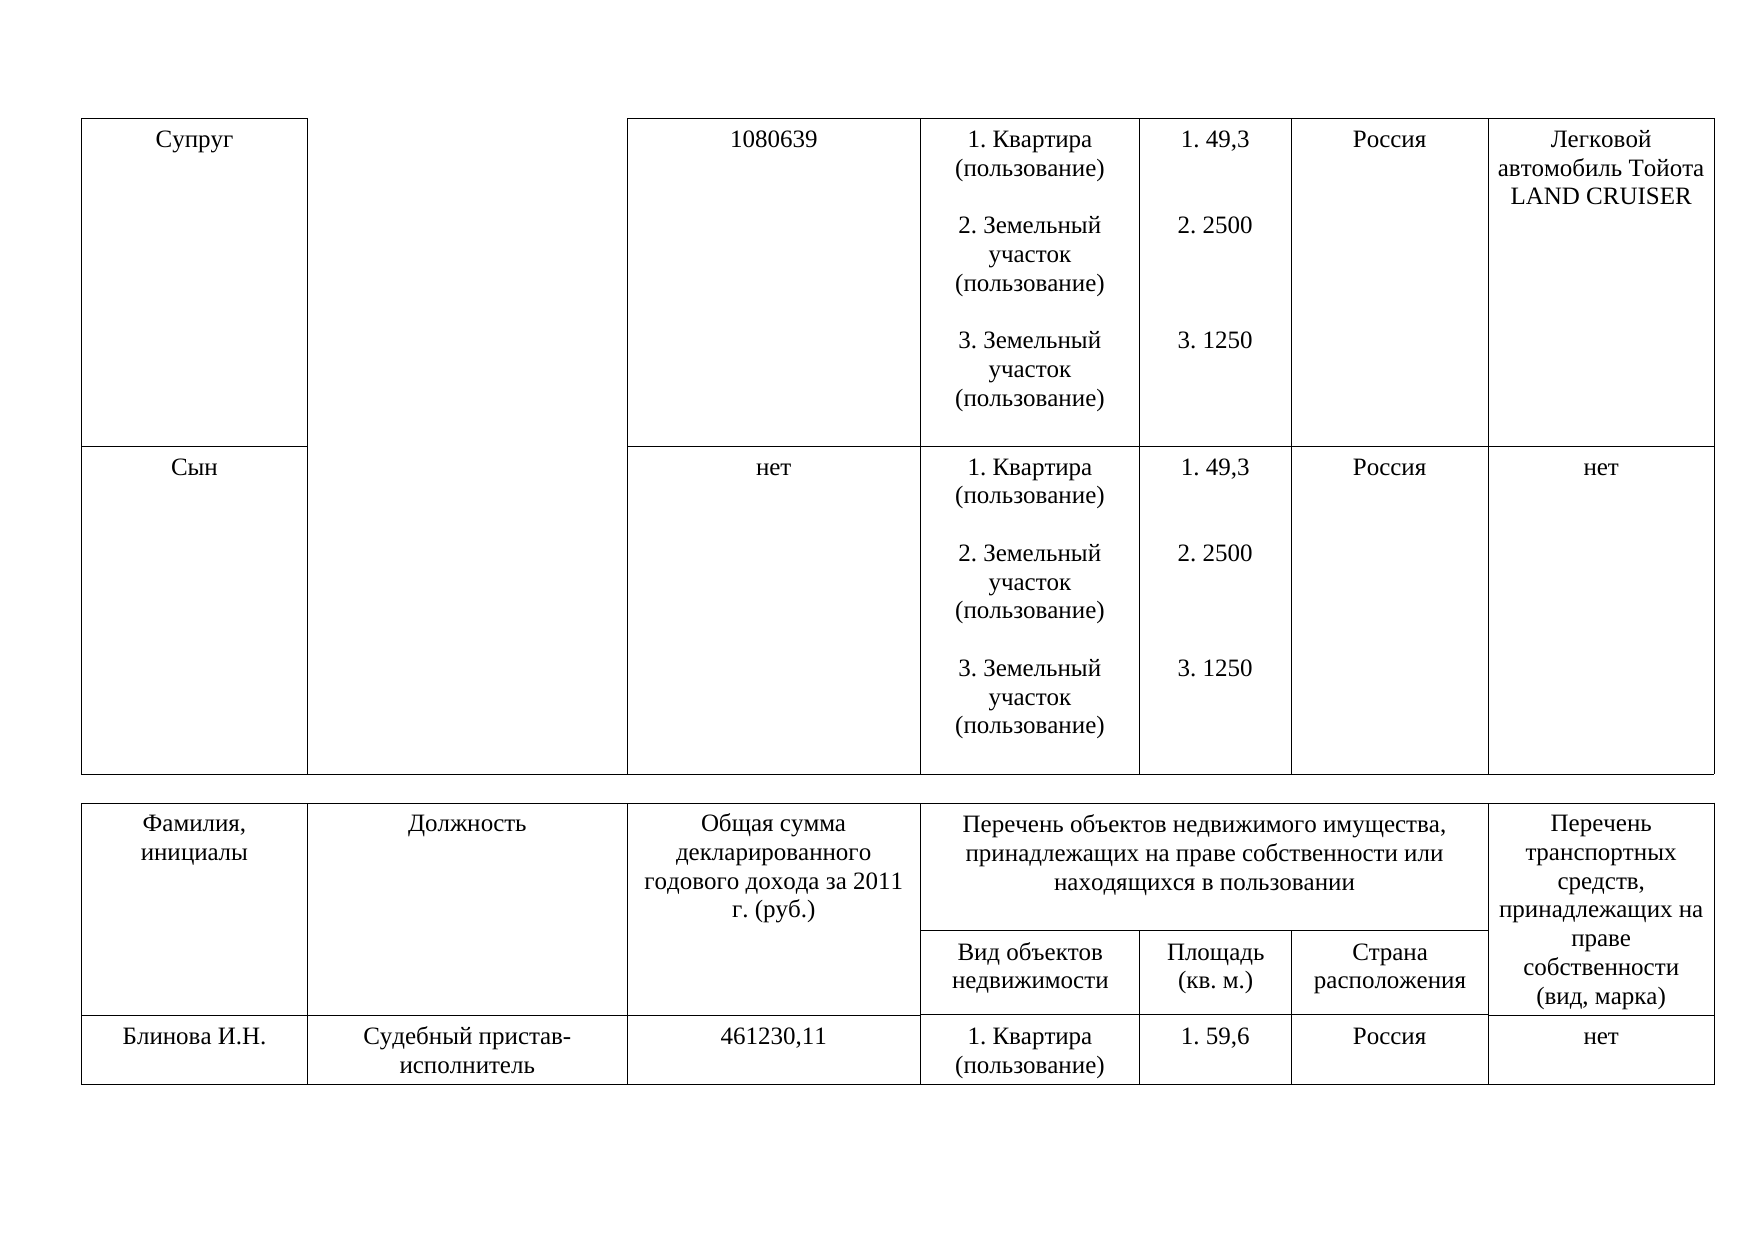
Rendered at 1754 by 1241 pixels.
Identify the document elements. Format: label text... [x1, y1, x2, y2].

table_cell Россия [1292, 447, 1488, 774]
table_cell 461230,11 [628, 1016, 920, 1084]
table_cell нет [1489, 447, 1714, 774]
table_cell Россия [1292, 1015, 1488, 1084]
table_cell 1. Квартира (пользование) [921, 1015, 1139, 1084]
table_cell Легковой автомобиль Тойота LAND CRUISER [1489, 119, 1714, 446]
table_cell Судебный пристав-исполнитель [308, 1016, 627, 1084]
table_cell Россия [1292, 119, 1488, 446]
table_cell Страна расположения [1292, 931, 1488, 1014]
table_cell 1. 59,6 [1140, 1015, 1291, 1084]
table_cell 1080639 [628, 119, 920, 446]
table_cell нет [628, 447, 920, 774]
table_cell нет [1489, 1016, 1714, 1084]
table_cell 1. Квартира (пользование) 2. Земельный участок (пользование) 3. Земельный участок (пользование) [921, 447, 1139, 774]
table_cell 1. 49,3 2. 2500 3. 1250 [1140, 119, 1291, 446]
table_cell Блинова И.Н. [82, 1016, 307, 1084]
table_header Перечень объектов недвижимого имущества, принадлежащих на праве собственности или находящихся в пользовании [921, 804, 1488, 930]
table_header Фамилия, инициалы [82, 804, 307, 1015]
table_cell [308, 118, 627, 774]
table_cell Площадь (кв. м.) [1140, 931, 1291, 1014]
table_cell Супруг [82, 119, 307, 446]
table_cell Вид объектов недвижимости [921, 931, 1139, 1014]
table_header Перечень транспортных средств, принадлежащих на праве собственности (вид, марка) [1489, 804, 1714, 1015]
table_cell 1. Квартира (пользование) 2. Земельный участок (пользование) 3. Земельный участок (пользование) [921, 119, 1139, 446]
table_cell Сын [82, 447, 307, 774]
table_header Должность [308, 804, 627, 1015]
table_cell 1. 49,3 2. 2500 3. 1250 [1140, 447, 1291, 774]
table_header Общая сумма декларированного годового дохода за 2011 г. (руб.) [628, 804, 920, 1015]
